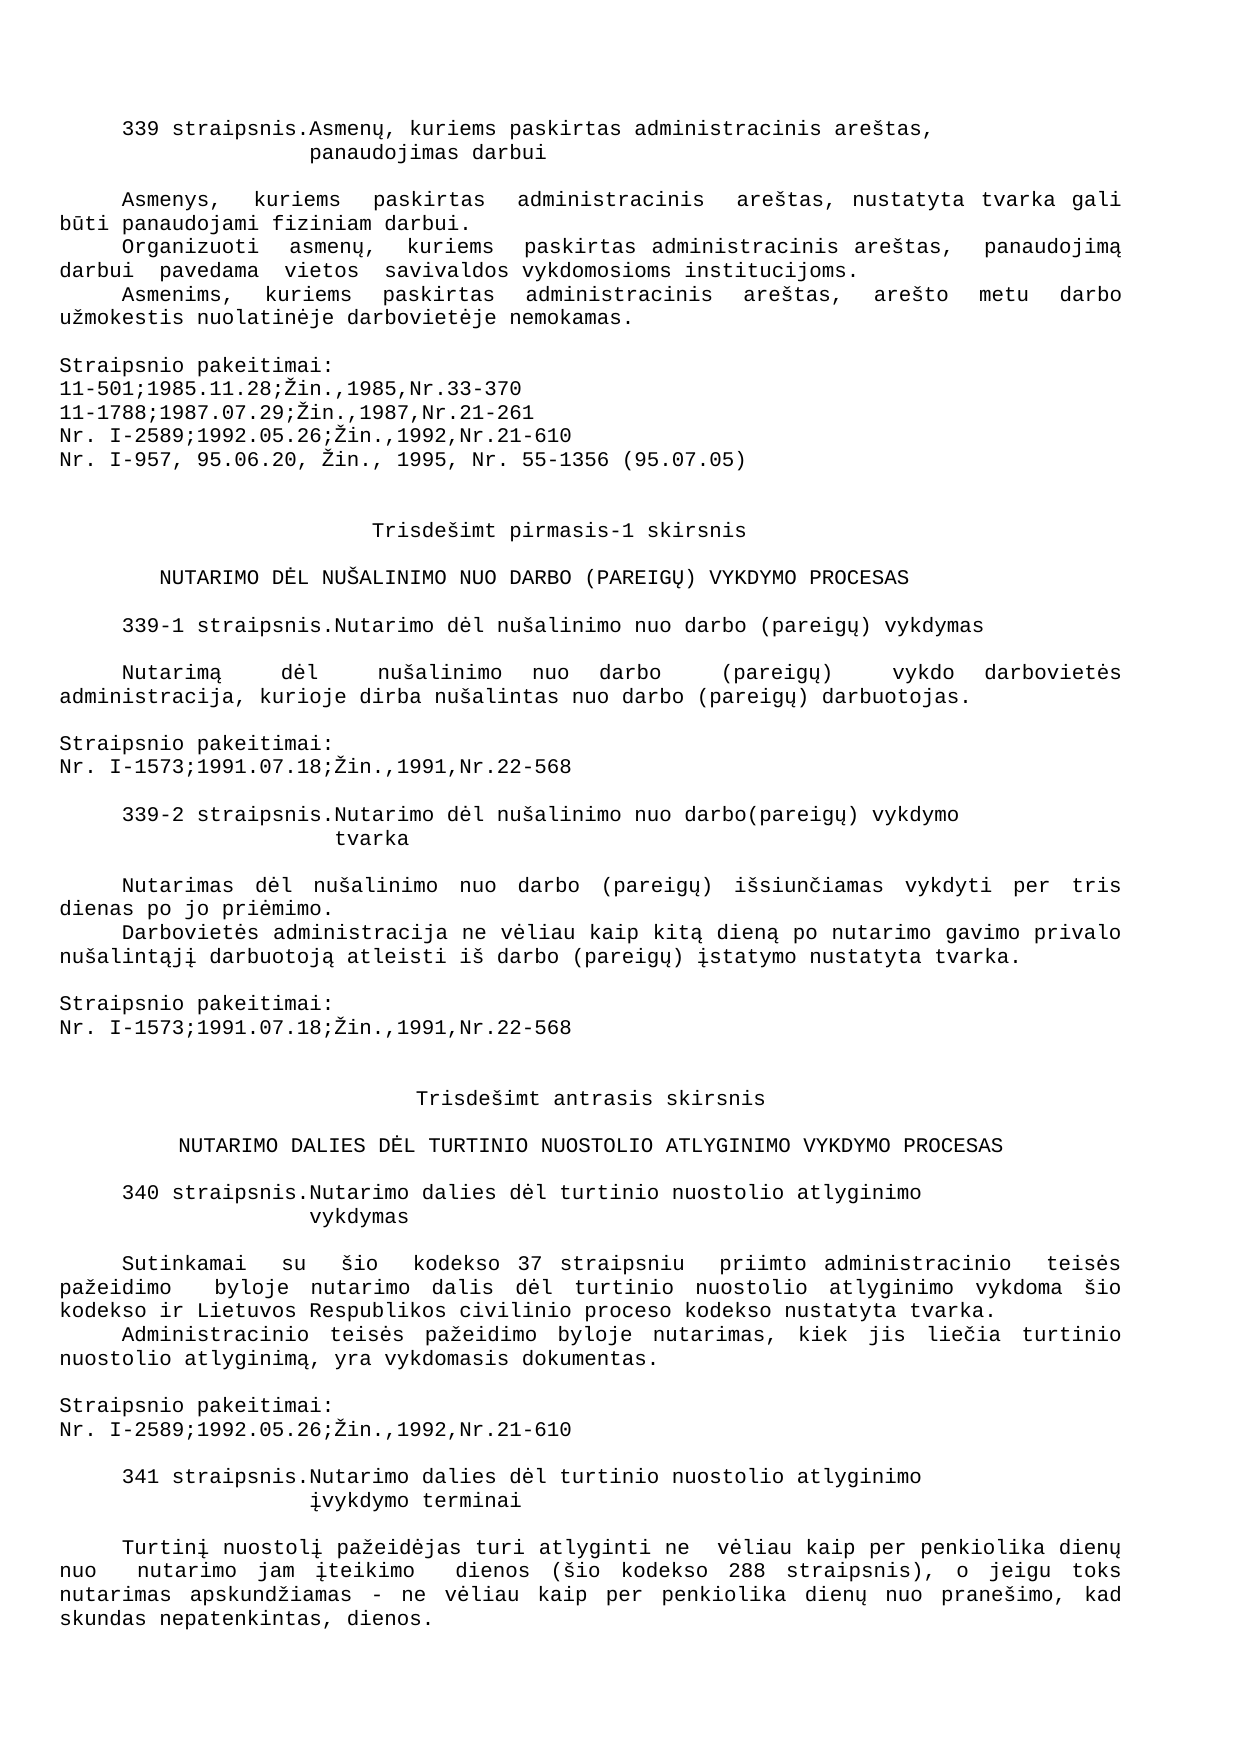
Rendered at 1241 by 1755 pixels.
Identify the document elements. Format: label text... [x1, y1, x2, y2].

text 339-1 straipsnis.Nutarimo dėl nušalinimo nuo darbo (pareigų) vykdymas [59, 615, 1122, 638]
text NUTARIMO DALIES DĖL TURTINIO NUOSTOLIO ATLYGINIMO VYKDYMO PROCESAS [59, 1135, 1122, 1158]
text Darbovietės administracija ne vėliau kaip kitą dieną po nutarimo gavimo privalo nušalintąjį darbuotoją atleisti iš darbo (pareigų) įstatymo nustatyta tvarka. [59, 922, 1122, 969]
text Administracinio teisės pažeidimo byloje nutarimas, kiek jis liečia turtinio nuostolio atlyginimą, yra vykdomasis dokumentas. [59, 1324, 1122, 1371]
text panaudojimas darbui [59, 142, 1122, 165]
text įvykdymo terminai [59, 1489, 1122, 1513]
text Straipsnio pakeitimai: [59, 993, 1122, 1017]
text Trisdešimt pirmasis-1 skirsnis [59, 520, 1122, 544]
text 339 straipsnis.Asmenų, kuriems paskirtas administracinis areštas, [59, 118, 1122, 142]
text 340 straipsnis.Nutarimo dalies dėl turtinio nuostolio atlyginimo [59, 1182, 1122, 1206]
text Trisdešimt antrasis skirsnis [59, 1088, 1122, 1111]
text Nr. I-1573;1991.07.18;Žin.,1991,Nr.22-568 [59, 757, 1122, 780]
text Sutinkamai su šio kodekso 37 straipsniu priimto administracinio teisės pažeidimo byloje nutarimo dalis dėl turtinio nuostolio atlyginimo vykdoma šio kodekso ir Lietuvos Respublikos civilinio proceso kodekso nustatyta tvarka. [59, 1253, 1122, 1324]
text Straipsnio pakeitimai: [59, 354, 1122, 378]
text 339-2 straipsnis.Nutarimo dėl nušalinimo nuo darbo(pareigų) vykdymo [59, 804, 1122, 827]
text Straipsnio pakeitimai: [59, 733, 1122, 757]
text 11-501;1985.11.28;Žin.,1985,Nr.33-370 [59, 378, 1122, 402]
text Organizuoti asmenų, kuriems paskirtas administracinis areštas, panaudojimą darbui pavedama vietos savivaldos vykdomosioms institucijoms. [59, 236, 1122, 284]
text Straipsnio pakeitimai: [59, 1395, 1122, 1419]
text Nr. I-2589;1992.05.26;Žin.,1992,Nr.21-610 [59, 426, 1122, 449]
text 341 straipsnis.Nutarimo dalies dėl turtinio nuostolio atlyginimo [59, 1466, 1122, 1489]
text Nutarimą dėl nušalinimo nuo darbo (pareigų) vykdo darbovietės administracija, kurioje dirba nušalintas nuo darbo (pareigų) darbuotojas. [59, 662, 1122, 709]
text vykdymas [59, 1206, 1122, 1229]
text Asmenims, kuriems paskirtas administracinis areštas, arešto metu darbo užmokestis nuolatinėje darbovietėje nemokamas. [59, 284, 1122, 331]
text Nr. I-957, 95.06.20, Žin., 1995, Nr. 55-1356 (95.07.05) [59, 449, 1122, 473]
text NUTARIMO DĖL NUŠALINIMO NUO DARBO (PAREIGŲ) VYKDYMO PROCESAS [59, 567, 1122, 591]
text Asmenys, kuriems paskirtas administracinis areštas, nustatyta tvarka gali būti panaudojami fiziniam darbui. [59, 189, 1122, 236]
text tvarka [59, 827, 1122, 851]
text 11-1788;1987.07.29;Žin.,1987,Nr.21-261 [59, 402, 1122, 426]
text Turtinį nuostolį pažeidėjas turi atlyginti ne vėliau kaip per penkiolika dienų nuo nutarimo jam įteikimo dienos (šio kodekso 288 straipsnis), o jeigu toks nutarimas apskundžiamas - ne vėliau kaip per penkiolika dienų nuo pranešimo, kad skundas nepatenkintas, dienos. [59, 1537, 1122, 1631]
text Nr. I-2589;1992.05.26;Žin.,1992,Nr.21-610 [59, 1419, 1122, 1442]
text Nutarimas dėl nušalinimo nuo darbo (pareigų) išsiunčiamas vykdyti per tris dienas po jo priėmimo. [59, 875, 1122, 922]
text Nr. I-1573;1991.07.18;Žin.,1991,Nr.22-568 [59, 1017, 1122, 1040]
